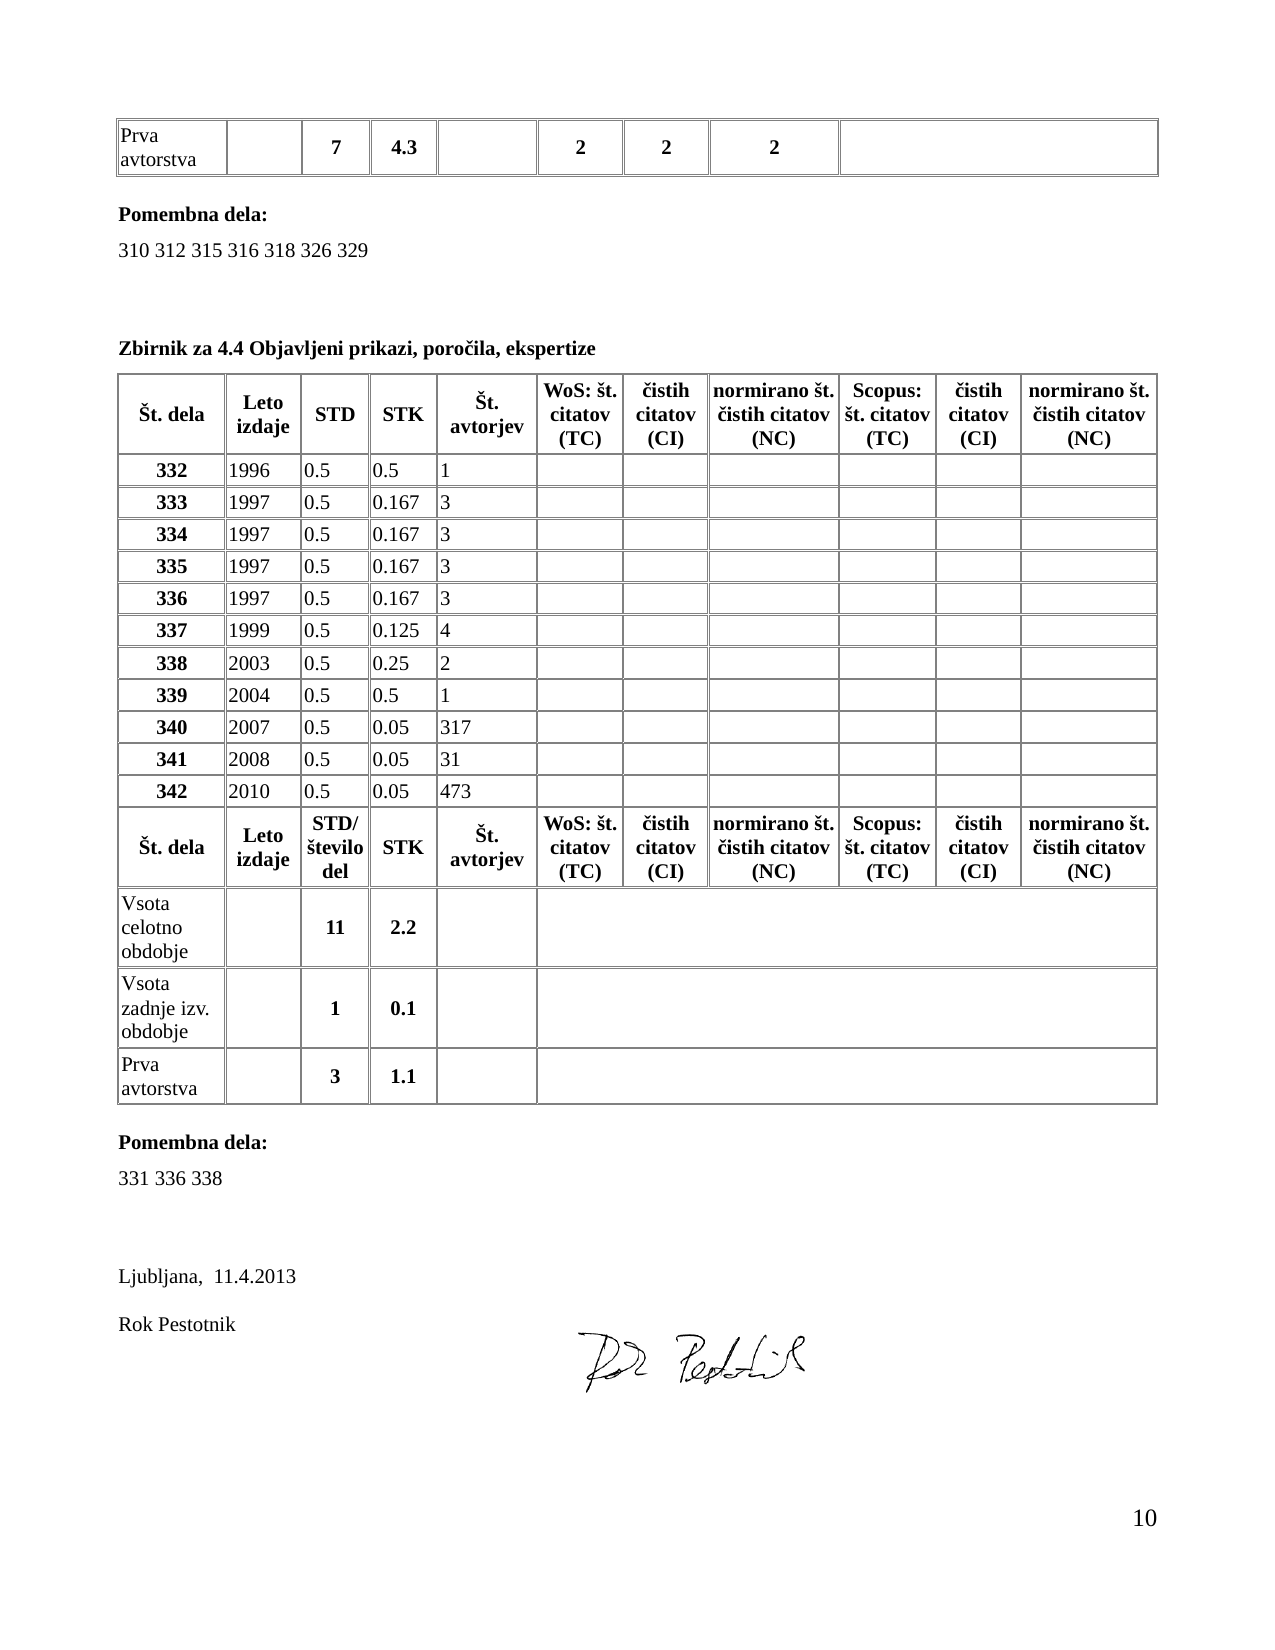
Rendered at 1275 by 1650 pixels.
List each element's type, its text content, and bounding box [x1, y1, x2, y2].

table_header Scopus: št. citatov (TC) [840, 375, 935, 453]
table_cell [624, 584, 707, 613]
table_cell [538, 552, 622, 581]
table_cell 4.3 [372, 121, 436, 174]
table_cell [710, 488, 838, 517]
table_cell [840, 680, 935, 709]
table_cell [937, 455, 1020, 485]
table_cell Vsota zadnje izv. obdobje [119, 969, 224, 1046]
table_cell [624, 455, 707, 485]
subtitle Zbirnik za 4.4 Objavljeni prikazi, poročila, ekspertize [118, 336, 1157, 360]
table_cell [937, 552, 1020, 581]
table_cell 0.5 [302, 455, 368, 485]
table_header WoS: št. citatov (TC) [538, 375, 622, 453]
table_cell 338 [119, 648, 224, 677]
table_cell 0.167 [371, 584, 436, 613]
table_cell 0.5 [302, 680, 368, 709]
table_cell [937, 584, 1020, 613]
table_cell [937, 488, 1020, 517]
table_cell [624, 520, 707, 549]
table_cell [710, 744, 838, 774]
table_cell [937, 744, 1020, 774]
table_cell [538, 776, 622, 806]
table_cell čistih citatov (CI) [624, 808, 707, 886]
table_cell 1999 [227, 616, 300, 645]
table_cell [538, 616, 622, 645]
table_header STD [302, 375, 368, 453]
table_cell [710, 552, 838, 581]
table_cell 0.05 [371, 744, 436, 774]
table_cell 1.1 [371, 1049, 436, 1103]
table_cell 341 [119, 744, 224, 774]
table_cell 0.5 [302, 776, 368, 806]
table_cell 7 [303, 121, 369, 174]
table_cell Št. avtorjev [438, 808, 536, 886]
table_cell [840, 776, 935, 806]
table_cell 0.5 [371, 455, 436, 485]
picture [565, 1323, 819, 1406]
table_cell 473 [438, 776, 536, 806]
table_cell normirano št. čistih citatov (NC) [1022, 808, 1156, 886]
text 310 312 315 316 318 326 329 [118, 238, 1157, 262]
table_cell [1022, 712, 1156, 742]
table_cell [841, 121, 1157, 174]
table_cell 0.125 [371, 616, 436, 645]
table_cell Vsota celotno obdobje [119, 889, 224, 966]
table_cell 0.25 [371, 648, 436, 677]
table_cell [538, 648, 622, 677]
table_cell 1997 [227, 488, 300, 517]
table_cell [1022, 776, 1156, 806]
table_cell 340 [119, 712, 224, 742]
table_cell [840, 744, 935, 774]
table_cell [438, 1049, 536, 1103]
table_cell 0.5 [302, 584, 368, 613]
table_cell [1022, 552, 1156, 581]
table_cell [710, 776, 838, 806]
table_cell 332 [119, 455, 224, 485]
table_cell [538, 969, 1156, 1046]
table_cell [840, 712, 935, 742]
table_cell 337 [119, 616, 224, 645]
table_cell 0.5 [302, 648, 368, 677]
table_cell [937, 712, 1020, 742]
table_cell 2003 [227, 648, 300, 677]
table_cell 31 [438, 744, 536, 774]
table_cell [624, 488, 707, 517]
table_cell 334 [119, 520, 224, 549]
table_cell 3 [302, 1049, 368, 1103]
table_cell 2.2 [371, 889, 436, 966]
table_header normirano št. čistih citatov (NC) [1022, 375, 1156, 453]
table_cell 1 [438, 680, 536, 709]
table_cell 1 [438, 455, 536, 485]
table_cell [710, 455, 838, 485]
table_cell Leto izdaje [227, 808, 300, 886]
table_cell 0.5 [302, 488, 368, 517]
table_cell [937, 776, 1020, 806]
table_cell [538, 584, 622, 613]
table_cell STD/ število del [302, 808, 368, 886]
table_cell [1022, 584, 1156, 613]
table_cell [840, 455, 935, 485]
table_cell [624, 744, 707, 774]
table_cell [1022, 455, 1156, 485]
table_cell 0.5 [371, 680, 436, 709]
table_cell 0.5 [302, 520, 368, 549]
table_cell 0.5 [302, 552, 368, 581]
table_cell 333 [119, 488, 224, 517]
table_cell [1022, 616, 1156, 645]
table_cell [624, 712, 707, 742]
table_cell 3 [438, 488, 536, 517]
table_cell 2 [625, 121, 708, 174]
table_cell 0.167 [371, 488, 436, 517]
table_cell [937, 648, 1020, 677]
table_cell 1997 [227, 584, 300, 613]
table_cell [937, 520, 1020, 549]
table_cell [538, 520, 622, 549]
table_cell [538, 488, 622, 517]
table_cell [227, 1049, 300, 1103]
table_header Št. dela [119, 375, 224, 453]
table_cell Prva avtorstva [119, 121, 226, 174]
table_cell [439, 121, 536, 174]
table_cell [538, 712, 622, 742]
table_cell [438, 969, 536, 1046]
table_cell 2 [438, 648, 536, 677]
table_cell [538, 455, 622, 485]
table_cell [840, 584, 935, 613]
table_cell 3 [438, 584, 536, 613]
table_cell 2007 [227, 712, 300, 742]
table_cell 0.5 [302, 744, 368, 774]
table_cell 1997 [227, 520, 300, 549]
table_header čistih citatov (CI) [624, 375, 707, 453]
table_header Leto izdaje [227, 375, 300, 453]
table_cell [840, 648, 935, 677]
table_cell 1 [302, 969, 368, 1046]
table_cell 0.5 [302, 712, 368, 742]
text Rok Pestotnik [118, 1312, 1157, 1336]
table_cell [624, 552, 707, 581]
table_cell 3 [438, 520, 536, 549]
text Ljubljana, 11.4.2013 [118, 1263, 1157, 1288]
table_cell [538, 680, 622, 709]
table_cell [624, 648, 707, 677]
table_cell [538, 744, 622, 774]
table_cell [937, 680, 1020, 709]
table_cell [438, 889, 536, 966]
table_cell 2 [539, 121, 622, 174]
table_cell 1996 [227, 455, 300, 485]
table_cell [538, 889, 1156, 966]
table_cell [710, 616, 838, 645]
table_cell 0.1 [371, 969, 436, 1046]
table_cell [937, 616, 1020, 645]
table_cell [710, 712, 838, 742]
table_cell [1022, 520, 1156, 549]
table_cell 2008 [227, 744, 300, 774]
table_header STK [371, 375, 436, 453]
table_cell [710, 680, 838, 709]
table_cell [624, 776, 707, 806]
table_cell Št. dela [119, 808, 224, 886]
table_cell 2010 [227, 776, 300, 806]
table_cell 3 [438, 552, 536, 581]
table_cell [227, 889, 300, 966]
table_cell 0.167 [371, 552, 436, 581]
table_cell [840, 520, 935, 549]
table_cell [624, 680, 707, 709]
table_cell 0.167 [371, 520, 436, 549]
table_cell [710, 584, 838, 613]
table_cell 0.05 [371, 712, 436, 742]
table_cell STK [371, 808, 436, 886]
table_cell čistih citatov (CI) [937, 808, 1020, 886]
table_cell Prva avtorstva [119, 1049, 224, 1103]
table_cell [624, 616, 707, 645]
table_cell 1997 [227, 552, 300, 581]
table_cell 4 [438, 616, 536, 645]
table_cell [1022, 488, 1156, 517]
table_cell 0.5 [302, 616, 368, 645]
table_header Št. avtorjev [438, 375, 536, 453]
table_cell 2 [711, 121, 838, 174]
table_cell 336 [119, 584, 224, 613]
subtitle Pomembna dela: [118, 1130, 1157, 1154]
table_cell [710, 520, 838, 549]
table_cell [1022, 744, 1156, 774]
table_cell [840, 616, 935, 645]
table_cell 11 [302, 889, 368, 966]
table_cell normirano št. čistih citatov (NC) [710, 808, 838, 886]
table_cell [710, 648, 838, 677]
table_cell 2004 [227, 680, 300, 709]
subtitle Pomembna dela: [118, 201, 1157, 226]
table_cell 339 [119, 680, 224, 709]
table_cell [227, 969, 300, 1046]
table_cell 342 [119, 776, 224, 806]
table_header normirano št. čistih citatov (NC) [710, 375, 838, 453]
table_cell [1022, 680, 1156, 709]
table_cell [840, 552, 935, 581]
table_cell 335 [119, 552, 224, 581]
table_header čistih citatov (CI) [937, 375, 1020, 453]
table_cell 0.05 [371, 776, 436, 806]
table_cell [1022, 648, 1156, 677]
table_cell 317 [438, 712, 536, 742]
table_cell [228, 121, 301, 174]
table_cell [840, 488, 935, 517]
table_cell Scopus: št. citatov (TC) [840, 808, 935, 886]
table_cell [538, 1049, 1156, 1103]
text 331 336 338 [118, 1166, 1157, 1190]
table_cell WoS: št. citatov (TC) [538, 808, 622, 886]
